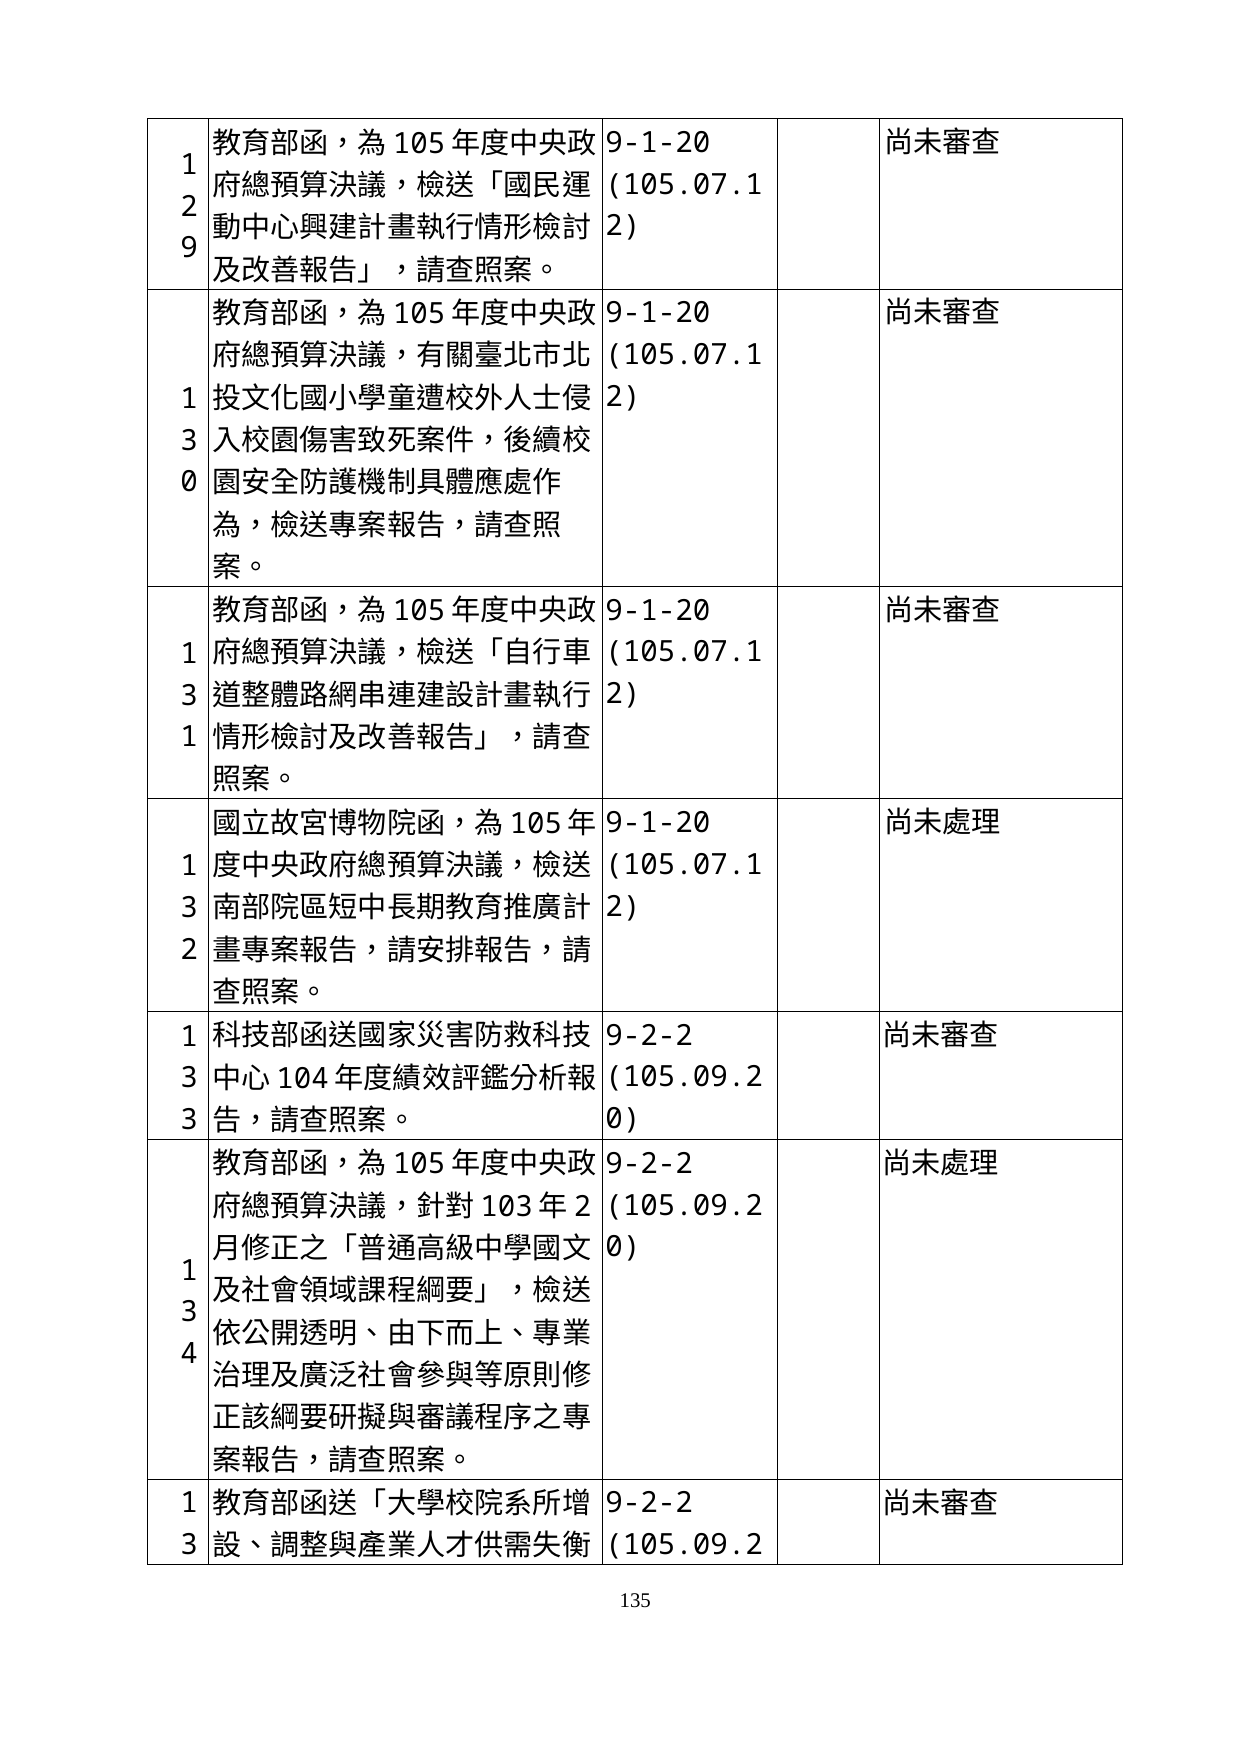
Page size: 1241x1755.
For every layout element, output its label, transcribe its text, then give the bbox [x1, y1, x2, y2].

table_cell [778, 799, 879, 1011]
table_cell 9-1-20 (105.07.12) [603, 799, 777, 1011]
table_cell 9-2-2 (105.09.2 [603, 1480, 777, 1564]
table_cell 尚未審查 [880, 1012, 1122, 1139]
table_cell [778, 119, 879, 288]
table_cell [148, 1140, 208, 1478]
table_cell [148, 1012, 208, 1139]
table_cell [148, 119, 208, 288]
table_cell 國立故宮博物院函，為105年度中央政府總預算決議，檢送南部院區短中長期教育推廣計畫專案報告，請安排報告，請查照案。 [209, 799, 602, 1011]
table_cell [148, 290, 208, 586]
table_cell 尚未處理 [880, 799, 1122, 1011]
table_cell [778, 1140, 879, 1478]
table_cell 尚未處理 [880, 1140, 1122, 1478]
table_cell 尚未審查 [880, 290, 1122, 586]
table_cell 教育部函，為105年度中央政府總預算決議，針對103年2月修正之「普通高級中學國文及社會領域課程綱要」，檢送依公開透明、由下而上、專業治理及廣泛社會參與等原則修正該綱要研擬與審議程序之專案報告，請查照案。 [209, 1140, 602, 1478]
table_cell 教育部函，為105年度中央政府總預算決議，有關臺北市北投文化國小學童遭校外人士侵入校園傷害致死案件，後續校園安全防護機制具體應處作為，檢送專案報告，請查照案。 [209, 290, 602, 586]
table_cell [148, 1480, 208, 1564]
table_cell 尚未審查 [880, 1480, 1122, 1564]
table_cell 9-1-20 (105.07.12) [603, 587, 777, 798]
table_cell 9-1-20 (105.07.12) [603, 290, 777, 586]
table_cell 尚未審查 [880, 587, 1122, 798]
table_cell 教育部函，為105年度中央政府總預算決議，檢送「自行車道整體路網串連建設計畫執行情形檢討及改善報告」，請查照案。 [209, 587, 602, 798]
table_cell [148, 799, 208, 1011]
table_cell 尚未審查 [880, 119, 1122, 288]
table_cell [778, 290, 879, 586]
table_cell [778, 587, 879, 798]
table_cell 教育部函送「大學校院系所增設、調整與產業人才供需失衡 [209, 1480, 602, 1564]
table_cell 教育部函，為105年度中央政府總預算決議，檢送「國民運動中心興建計畫執行情形檢討及改善報告」，請查照案。 [209, 119, 602, 288]
table_cell [148, 587, 208, 798]
table_cell [778, 1480, 879, 1564]
table_cell 9-2-2 (105.09.20) [603, 1012, 777, 1139]
table_cell 9-2-2 (105.09.20) [603, 1140, 777, 1478]
table_cell 科技部函送國家災害防救科技中心104年度績效評鑑分析報告，請查照案。 [209, 1012, 602, 1139]
table_cell [778, 1012, 879, 1139]
table_cell 9-1-20 (105.07.12) [603, 119, 777, 288]
